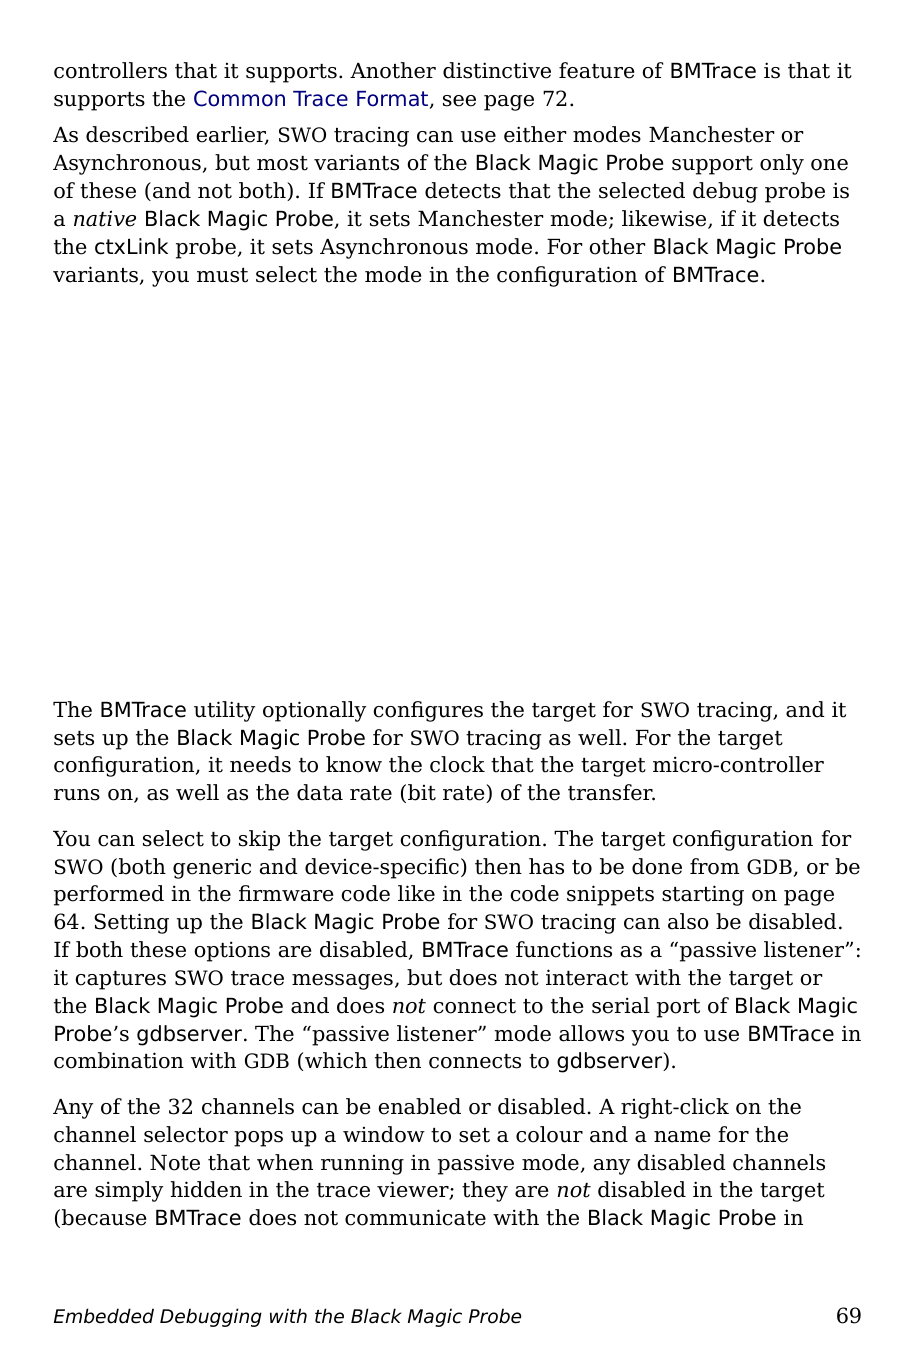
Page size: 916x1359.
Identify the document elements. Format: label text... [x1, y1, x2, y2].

text The BMTrace utility optionally configures the target for SWO tracing, and it sets up the Black Magic Probe for SWO tracing as well. For the target configuration, it needs to know the clock that the target micro-controller runs on, as well as the data rate (bit rate) of the transfer. [53, 289, 862, 806]
text As described earlier, SWO tracing can use either modes Manchester or Asynchronous, but most variants of the Black Magic Probe support only one of these (and not both). If BMTrace detects that the selected debug probe is a native Black Magic Probe, it sets Manchester mode; likewise, if it detects the ctxLink probe, it sets Asynchronous mode. For other Black Magic Probe variants, you must select the mode in the configuration of BMTrace. [53, 123, 862, 287]
text controllers that it supports. Another distinctive feature of BMTrace is that it supports the Common Trace Format, see page 72. [53, 59, 862, 111]
text You can select to skip the target configuration. The target configuration for SWO (both generic and device-specific) then has to be done from GDB, or be performed in the firmware code like in the code snippets starting on page 64. Setting up the Black Magic Probe for SWO tracing can also be disabled. If both these options are disabled, BMTrace functions as a “passive listener”: it captures SWO trace messages, but does not interact with the target or the Black Magic Probe and does not connect to the serial port of Black Magic Probe’s gdbserver. The “passive listener” mode allows you to use BMTrace in combination with GDB (which then connects to gdbserver). [53, 827, 862, 1074]
text Any of the 32 channels can be enabled or disabled. A right-click on the channel selector pops up a window to set a colour and a name for the channel. Note that when running in passive mode, any disabled channels are simply hidden in the trace viewer; they are not disabled in the target (because BMTrace does not communicate with the Black Magic Probe in [53, 1095, 862, 1230]
